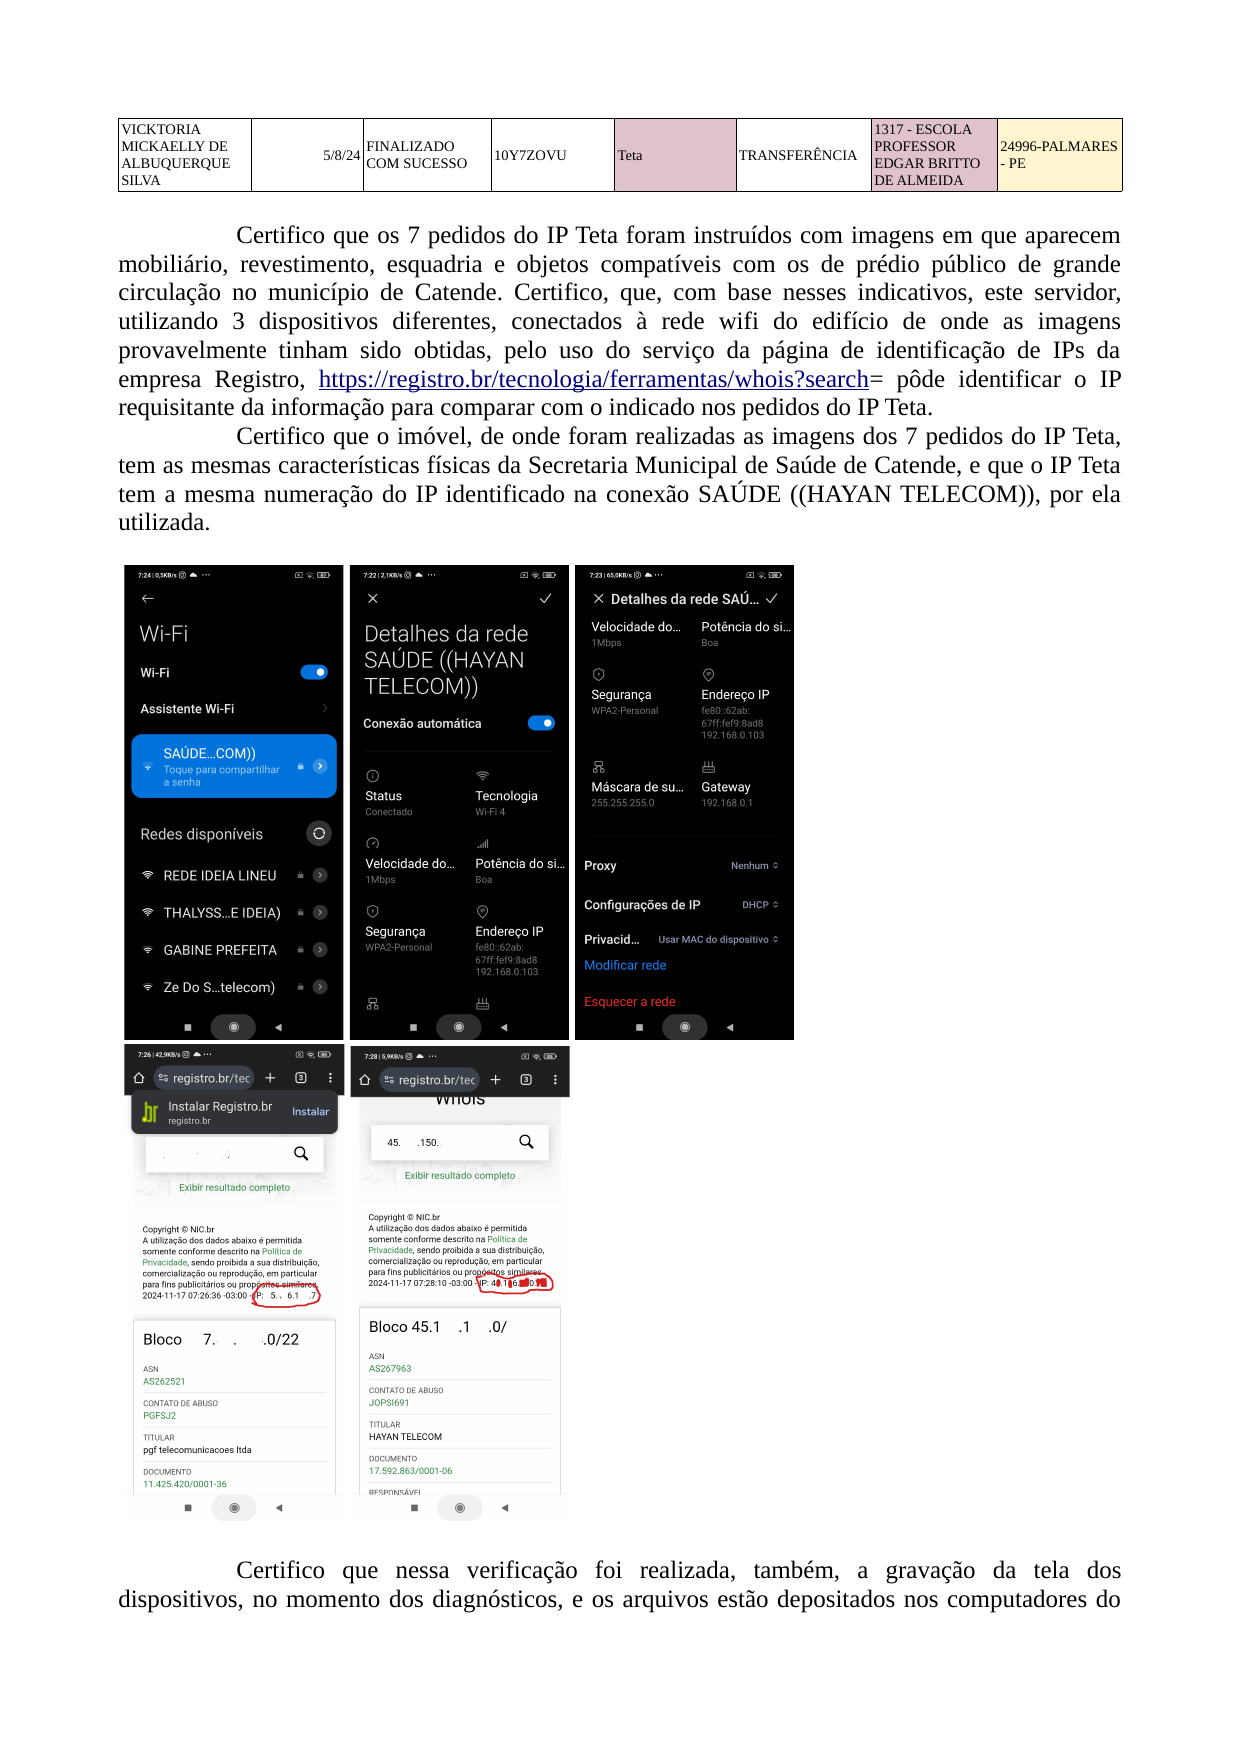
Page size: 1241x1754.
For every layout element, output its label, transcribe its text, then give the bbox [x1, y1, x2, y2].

text Certifico que o imóvel, de onde foram realizadas as imagens dos 7 pedidos do IP Teta, tem as mesmas características físicas da Secretaria Municipal de Saúde de Catende, e que o IP Teta tem a mesma numeração do IP identificado na conexão SAÚDE ((HAYAN TELECOM)), por ela utilizada. [118, 421, 1122, 536]
table_cell 10Y7ZOVU [492, 119, 614, 191]
picture [124, 1044, 345, 1521]
table_cell FINALIZADO COM SUCESSO [364, 119, 491, 191]
picture [124, 565, 344, 1040]
table_cell VICKTORIA MICKAELLY DE ALBUQUERQUE SILVA [119, 119, 251, 191]
table_cell Teta [615, 119, 736, 191]
table_cell 1317 - ESCOLA PROFESSOR EDGAR BRITTO DE ALMEIDA [872, 119, 997, 191]
picture [349, 565, 569, 1040]
table_cell 24996-PALMARES - PE [998, 119, 1122, 191]
table_cell TRANSFERÊNCIA [737, 119, 871, 191]
text Certifico que os 7 pedidos do IP Teta foram instruídos com imagens em que aparecem mobiliário, revestimento, esquadria e objetos compatíveis com os de prédio público de grande circulação no município de Catende. Certifico, que, com base nesses indicativos, este servidor, utilizando 3 dispositivos diferentes, conectados à rede wifi do edifício de onde as imagens provavelmente tinham sido obtidas, pelo uso do serviço da página de identificação de IPs da empresa Registro, https://registro.br/tecnologia/ferramentas/whois?search= pôde identificar o IP requisitante da informação para comparar com o indicado nos pedidos do IP Teta. [118, 220, 1122, 421]
table_cell 08/05/24 [252, 119, 363, 191]
picture [350, 1046, 570, 1521]
text Certifico que nessa verificação foi realizada, também, a gravação da tela dos dispositivos, no momento dos diagnósticos, e os arquivos estão depositados nos computadores do [118, 1555, 1122, 1612]
picture [575, 565, 794, 1040]
